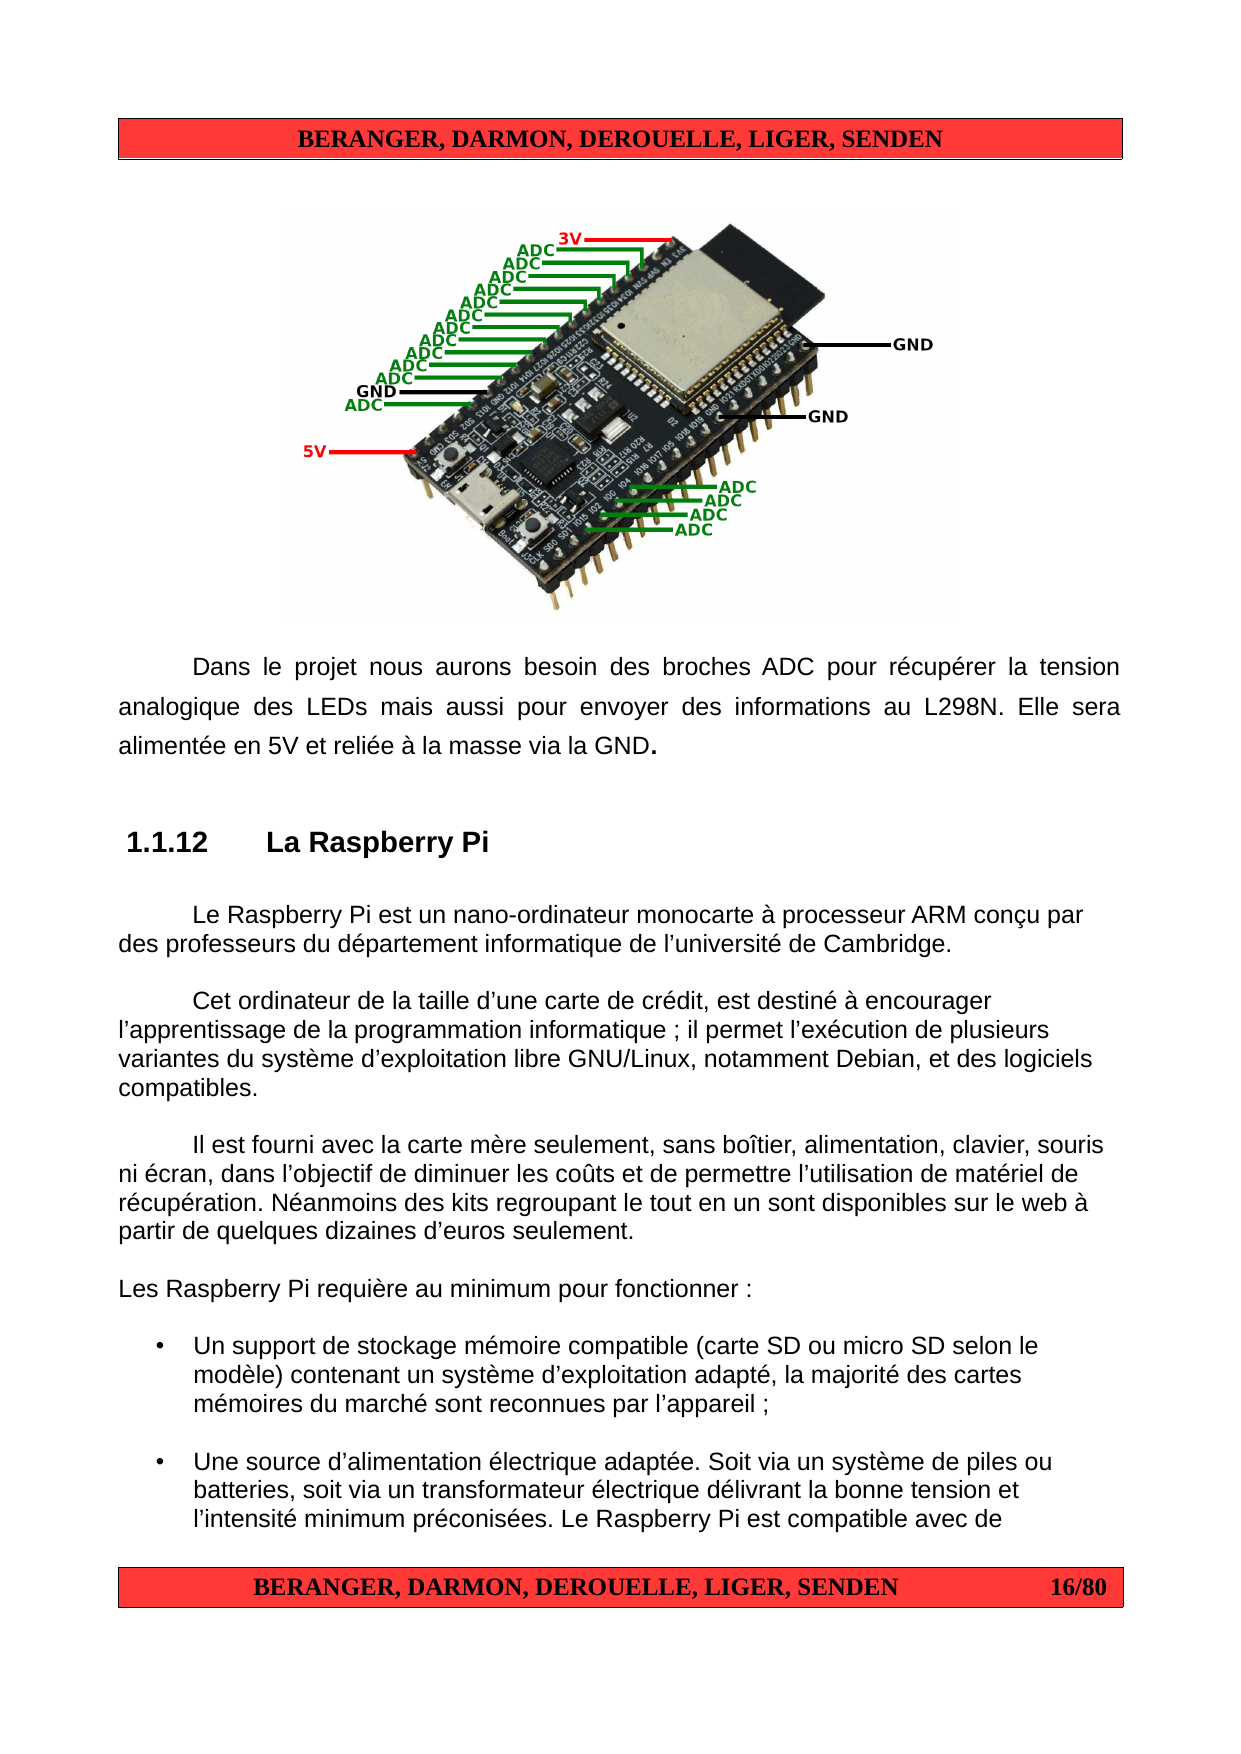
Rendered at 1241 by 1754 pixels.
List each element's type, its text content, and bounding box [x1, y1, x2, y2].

list Une source d’alimentation électrique adaptée. Soit via un système de piles ou batteries, soit via un transformateur électrique délivrant la bonne tension et l’intensité minimum préconisées. Le Raspberry Pi est compatible avec de [156, 1446, 1122, 1533]
list Un support de stockage mémoire compatible (carte SD ou micro SD selon le modèle) contenant un système d’exploitation adapté, la majorité des cartes mémoires du marché sont reconnues par l’appareil ; [156, 1331, 1122, 1418]
text Les Raspberry Pi requière au minimum pour fonctionner : [118, 1274, 1122, 1303]
picture [280, 212, 960, 622]
text Le Raspberry Pi est un nano-ordinateur monocarte à processeur ARM conçu par des professeurs du département informatique de l’université de Cambridge. [118, 900, 1122, 958]
subtitle La Raspberry Pi [118, 825, 1122, 859]
text Dans le projet nous aurons besoin des broches ADC pour récupérer la tension analogique des LEDs mais aussi pour envoyer des informations au L298N. Elle sera alimentée en 5V et reliée à la masse via la GND. [118, 652, 1122, 760]
text Cet ordinateur de la taille d’une carte de crédit, est destiné à encourager l’apprentissage de la programmation informatique ; il permet l’exécution de plusieurs variantes du système d’exploitation libre GNU/Linux, notamment Debian, et des logiciels compatibles. [118, 986, 1122, 1101]
text Il est fourni avec la carte mère seulement, sans boîtier, alimentation, clavier, souris ni écran, dans l’objectif de diminuer les coûts et de permettre l’utilisation de matériel de récupération. Néanmoins des kits regroupant le tout en un sont disponibles sur le web à partir de quelques dizaines d’euros seulement. [118, 1130, 1122, 1245]
